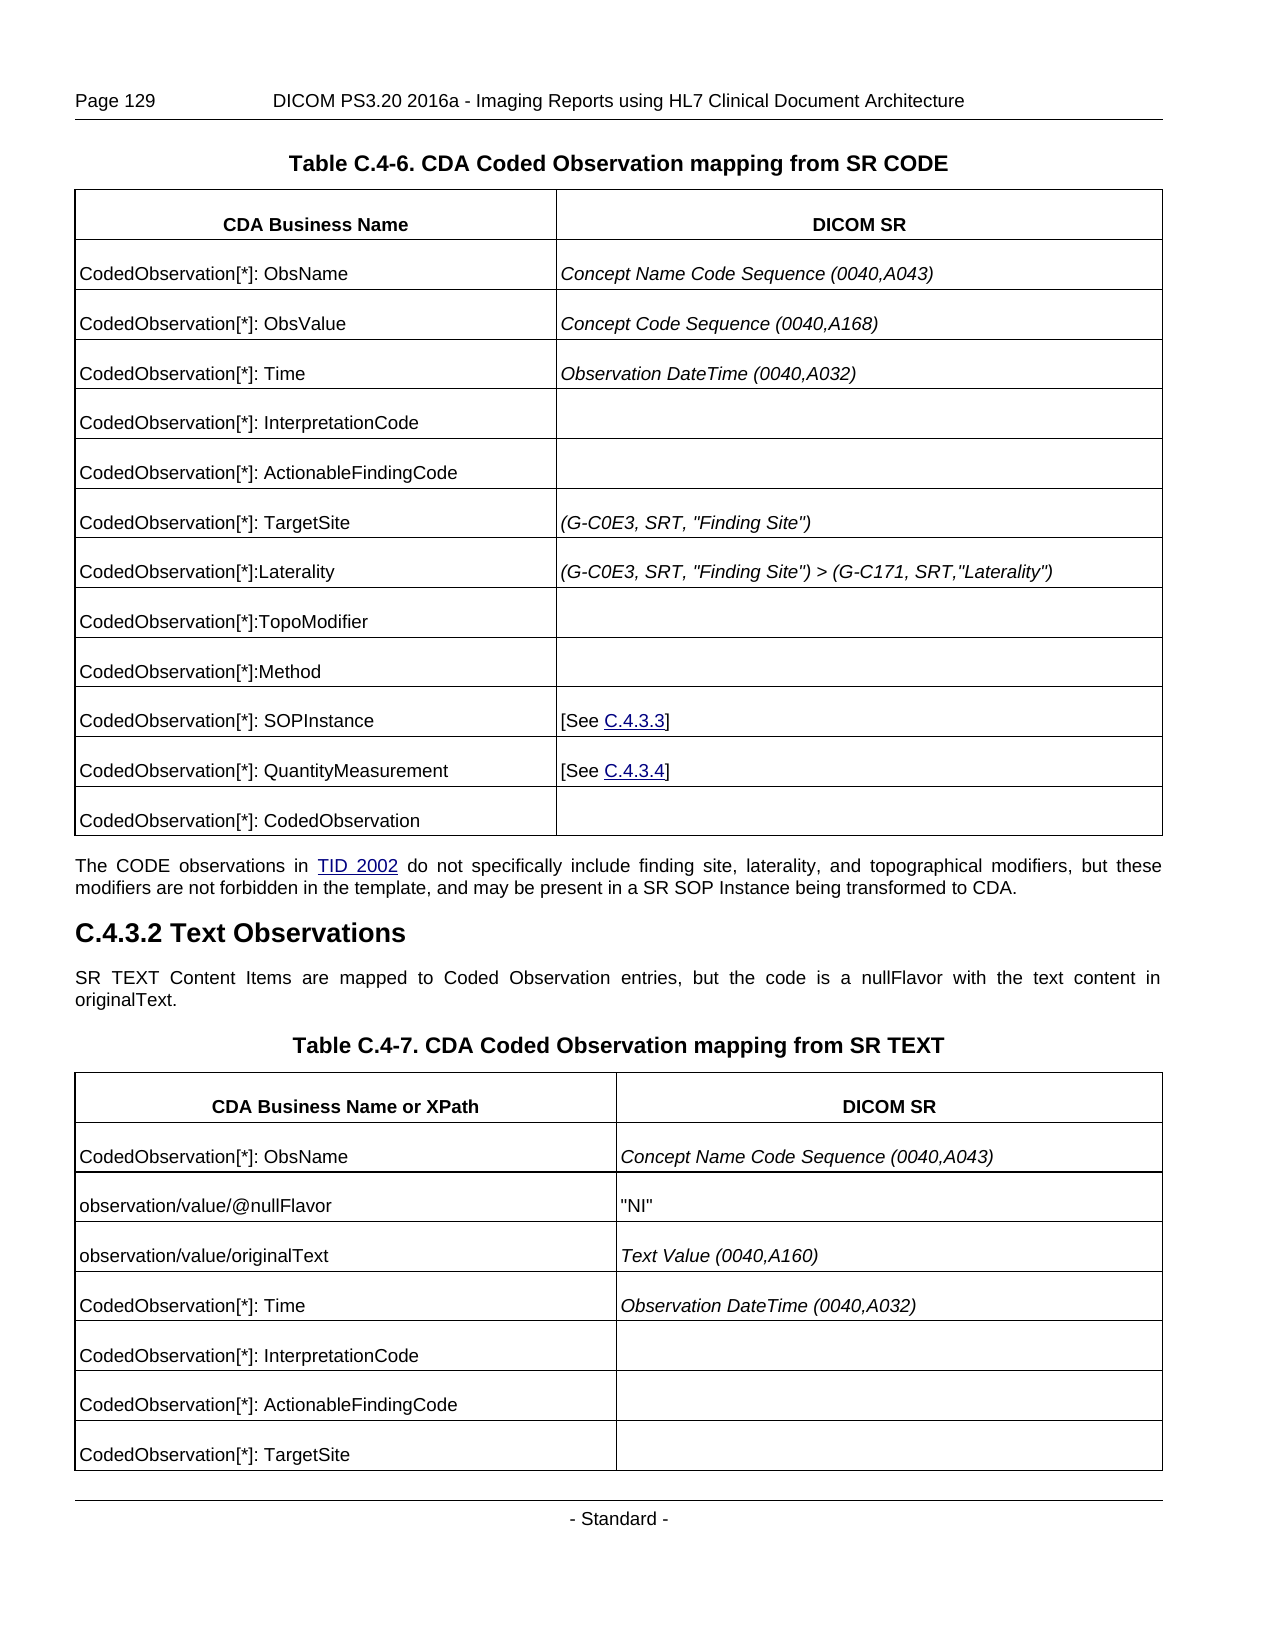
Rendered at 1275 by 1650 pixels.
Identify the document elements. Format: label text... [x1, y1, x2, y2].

table_cell [617, 1321, 1162, 1370]
table_cell (G-C0E3, SRT, "Finding Site") > (G-C171, SRT,"Laterality") [557, 538, 1162, 587]
table_cell observation/value/@nullFlavor [76, 1173, 616, 1221]
table_cell CodedObservation[*]: ActionableFindingCode [76, 439, 556, 487]
table_cell [557, 787, 1162, 835]
text Table C.4-7. CDA Coded Observation mapping from SR TEXT [75, 1033, 1162, 1058]
table_cell [557, 389, 1162, 438]
table_cell "NI" [617, 1173, 1162, 1221]
table_cell [See C.4.3.4] [557, 737, 1162, 786]
table_cell Concept Name Code Sequence (0040,A043) [617, 1123, 1162, 1171]
table_cell Concept Code Sequence (0040,A168) [557, 290, 1162, 338]
table_cell [557, 638, 1162, 686]
table_header DICOM SR [557, 190, 1162, 239]
table_cell Observation DateTime (0040,A032) [557, 340, 1162, 388]
table_cell CodedObservation[*]: CodedObservation [76, 787, 556, 835]
table_cell Observation DateTime (0040,A032) [617, 1272, 1162, 1320]
table_cell [557, 588, 1162, 637]
table_cell CodedObservation[*]: Time [76, 340, 556, 388]
text The CODE observations in TID 2002 do not specifically include finding site, laterality, and topographical modifiers, but these modifiers are not forbidden in the template, and may be present in a SR SOP Instance being transformed to CDA. [75, 855, 1162, 898]
table_cell CodedObservation[*]:Laterality [76, 538, 556, 587]
table_cell CodedObservation[*]: TargetSite [76, 489, 556, 537]
table_header DICOM SR [617, 1073, 1162, 1122]
table_cell CodedObservation[*]:TopoModifier [76, 588, 556, 637]
table_cell [557, 439, 1162, 487]
table_cell CodedObservation[*]: InterpretationCode [76, 1321, 616, 1370]
table_cell CodedObservation[*]: ObsName [76, 240, 556, 289]
table_cell CodedObservation[*]: ObsName [76, 1123, 616, 1171]
table_header CDA Business Name [76, 190, 556, 239]
table_cell Concept Name Code Sequence (0040,A043) [557, 240, 1162, 289]
table_cell CodedObservation[*]: QuantityMeasurement [76, 737, 556, 786]
table_cell [617, 1371, 1162, 1420]
table_cell CodedObservation[*]: InterpretationCode [76, 389, 556, 438]
table_cell CodedObservation[*]: SOPInstance [76, 687, 556, 736]
table_cell [617, 1421, 1162, 1469]
table_header CDA Business Name or XPath [76, 1073, 616, 1122]
table_cell CodedObservation[*]: ActionableFindingCode [76, 1371, 616, 1420]
text C.4.3.2 Text Observations [75, 917, 1162, 948]
table_cell (G-C0E3, SRT, "Finding Site") [557, 489, 1162, 537]
text SR TEXT Content Items are mapped to Coded Observation entries, but the code is a nullFlavor with the text content in originalText. [75, 967, 1162, 1010]
text Table C.4-6. CDA Coded Observation mapping from SR CODE [75, 150, 1162, 176]
table_cell CodedObservation[*]: TargetSite [76, 1421, 616, 1469]
table_cell CodedObservation[*]: Time [76, 1272, 616, 1320]
table_cell Text Value (0040,A160) [617, 1222, 1162, 1271]
table_cell CodedObservation[*]: ObsValue [76, 290, 556, 338]
table_cell [See C.4.3.3] [557, 687, 1162, 736]
table_cell observation/value/originalText [76, 1222, 616, 1271]
table_cell CodedObservation[*]:Method [76, 638, 556, 686]
